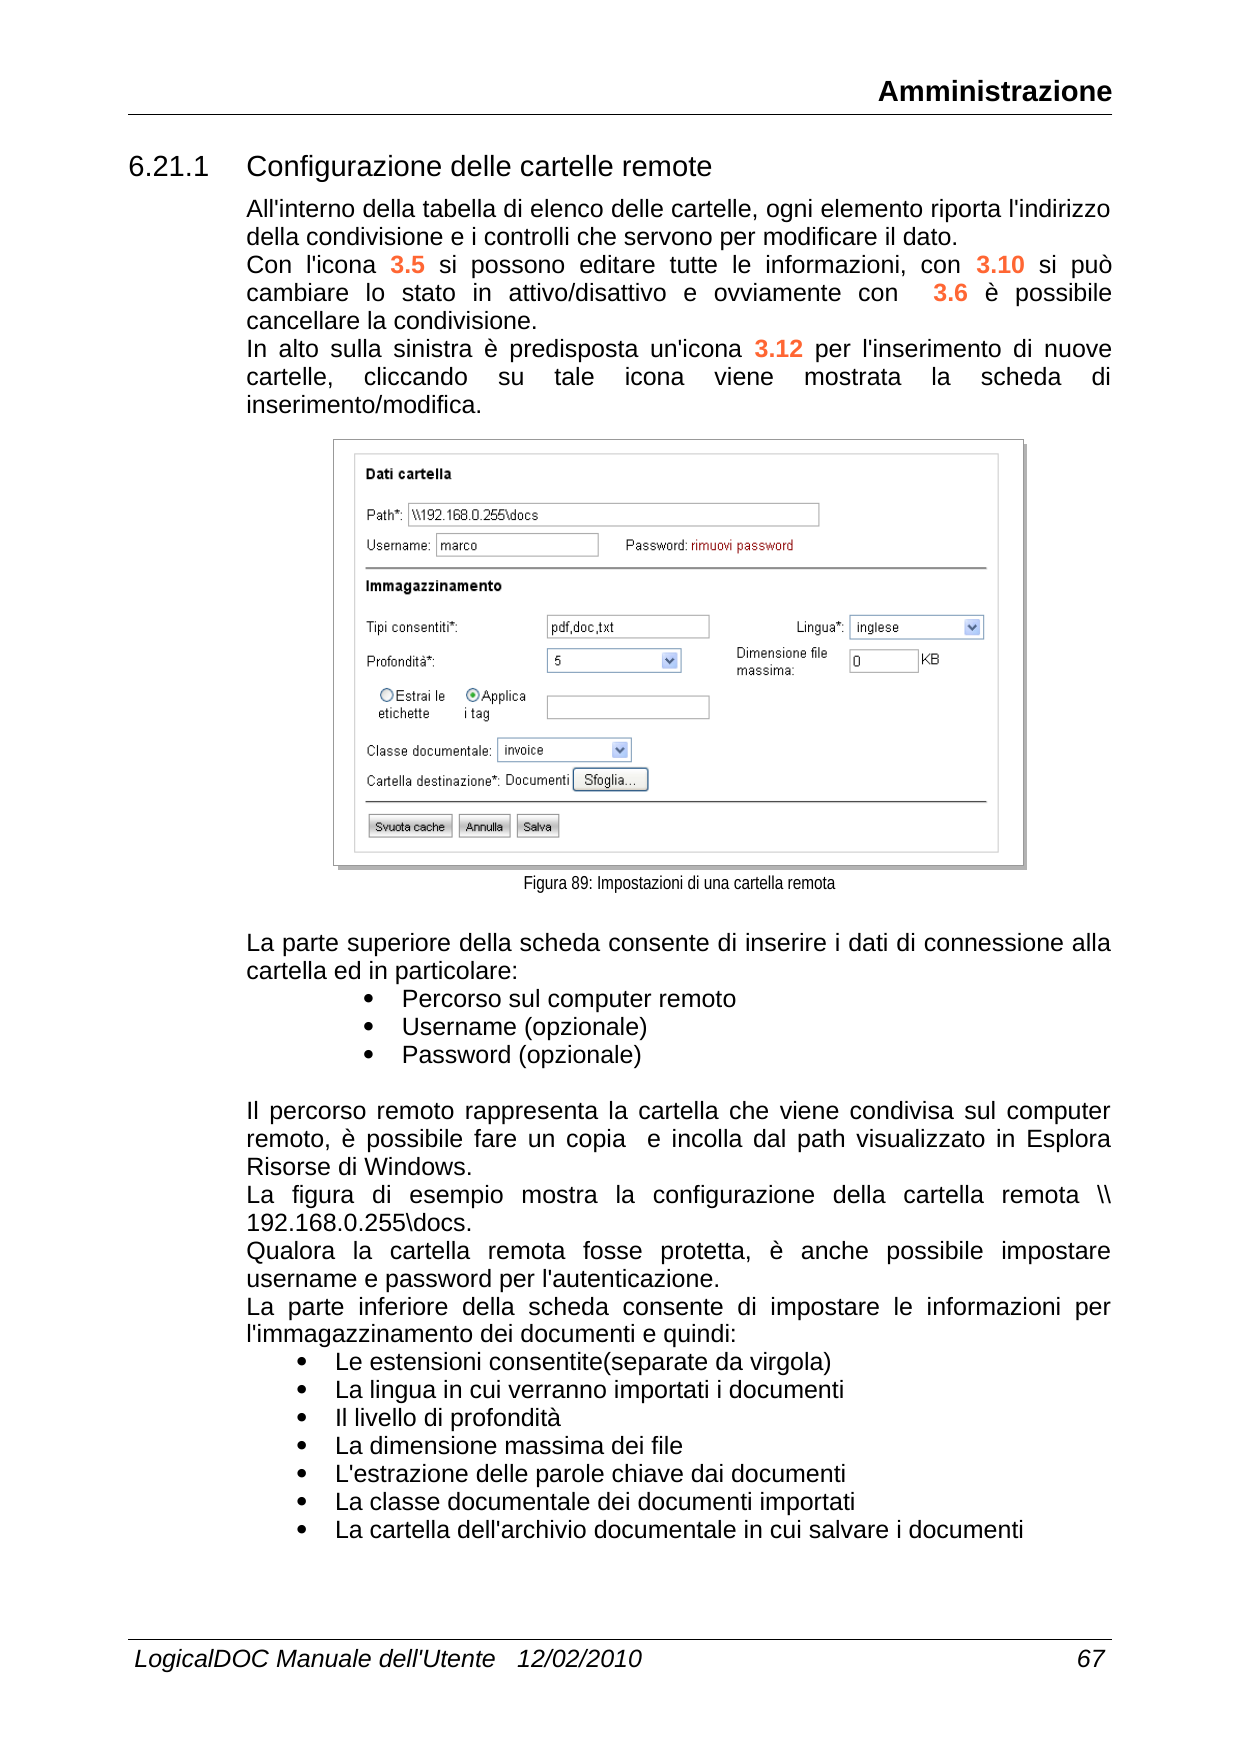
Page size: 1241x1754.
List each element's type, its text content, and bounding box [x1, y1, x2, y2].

list Le estensioni consentite(separate da virgola) [297, 1348, 1112, 1376]
text Qualora la cartella remota fosse protetta, è anche possibile impostare username e password per l'autenticazione. [246, 1236, 1112, 1292]
text Con l'icona 3.5 si possono editare tutte le informazioni, con 3.10 si può cambiare lo stato in attivo/disattivo e ovviamente con 3.6 è possibile cancellare la condivisione. [246, 251, 1112, 334]
list La dimensione massima dei file [297, 1432, 1112, 1460]
text Il percorso remoto rappresenta la cartella che viene condivisa sul computer remoto, è possibile fare un copia e incolla dal path visualizzato in Esplora Risorse di Windows. [246, 1097, 1112, 1181]
list La cartella dell'archivio documentale in cui salvare i documenti [297, 1516, 1112, 1544]
text All'interno della tabella di elenco delle cartelle, ogni elemento riporta l'indirizzo della condivisione e i controlli che servono per modificare il dato. [246, 195, 1112, 251]
text Figura 89: Impostazioni di una cartella remota [333, 866, 1026, 893]
list Password (opzionale) [364, 1041, 1112, 1069]
subtitle Configurazione delle cartelle remote [128, 150, 1112, 183]
text La figura di esempio mostra la configurazione della cartella remota \\192.168.0.255\docs. [246, 1181, 1112, 1236]
list L'estrazione delle parole chiave dai documenti [297, 1460, 1112, 1488]
text In alto sulla sinistra è predisposta un'icona 3.12 per l'inserimento di nuove cartelle, cliccando su tale icona viene mostrata la scheda di inserimento/modifica. [246, 334, 1112, 418]
list La classe documentale dei documenti importati [297, 1488, 1112, 1516]
text La parte inferiore della scheda consente di impostare le informazioni per l'immagazzinamento dei documenti e quindi: [246, 1292, 1112, 1348]
list Percorso sul computer remoto [364, 985, 1112, 1013]
list Il livello di profondità [297, 1404, 1112, 1432]
list La lingua in cui verranno importati i documenti [297, 1376, 1112, 1404]
text La parte superiore della scheda consente di inserire i dati di connessione alla cartella ed in particolare: [246, 929, 1112, 985]
list Username (opzionale) [364, 1013, 1112, 1041]
